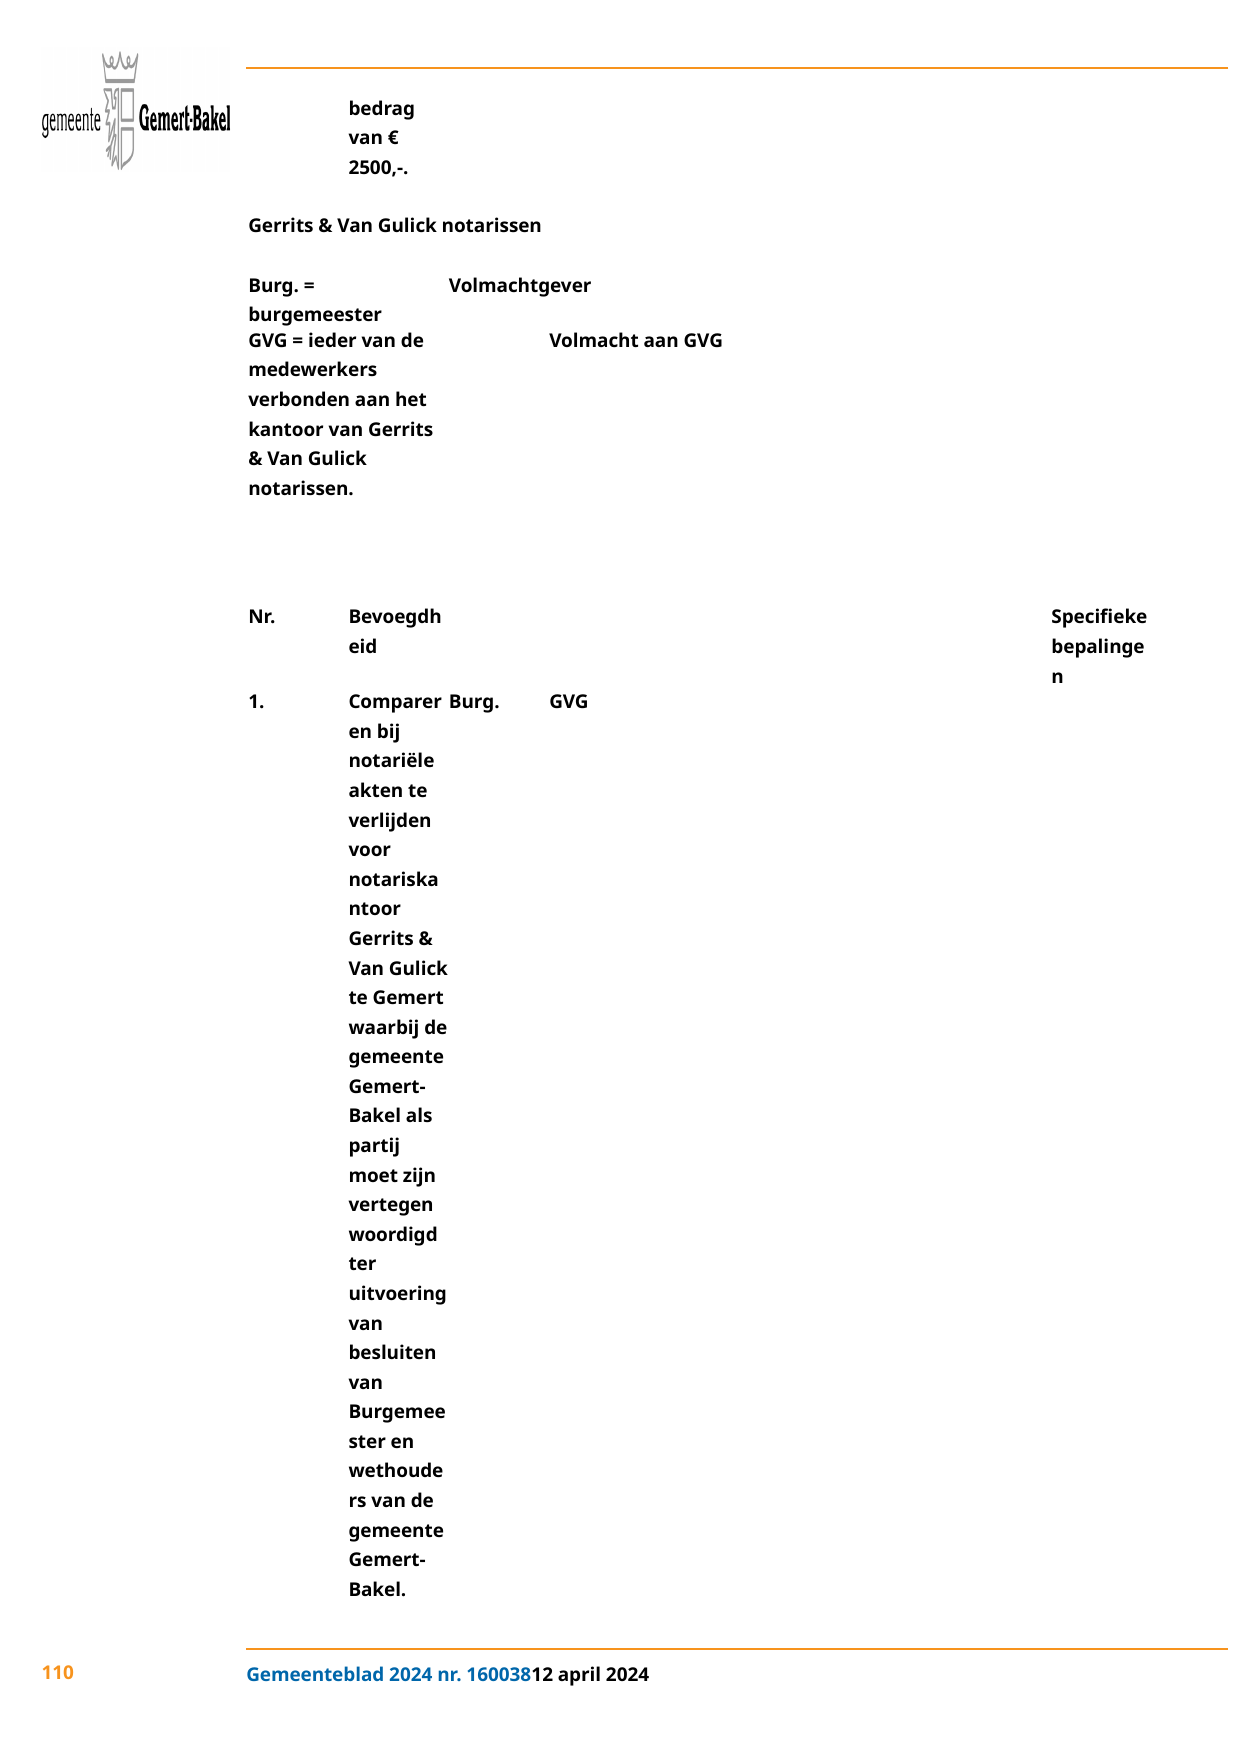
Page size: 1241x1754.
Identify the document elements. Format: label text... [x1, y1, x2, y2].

table_header Burg. = burgemeester [248, 272, 449, 327]
table_header Volmachtgever [449, 272, 1152, 327]
table_cell Specifieke bepalingen [1051, 604, 1152, 688]
table_cell Compareren bij notariële akten te verlijden voor notariskantoor Gerrits & Van Gulick te Gemert waarbij de gemeente Gemert-Bakel als partij moet zijn vertegenwoordigd ter uitvoering van besluiten van Burgemeester en wethouders van de gemeente Gemert-Bakel. [348, 689, 449, 1602]
table_cell [951, 604, 1051, 688]
table_cell [850, 95, 951, 180]
table_cell [750, 552, 850, 688]
table_cell [951, 95, 1051, 180]
table_cell [650, 501, 1152, 526]
table_cell [650, 526, 750, 688]
table_cell Nr. [248, 604, 348, 688]
table_cell GVG = ieder van de medewerkers verbonden aan het kantoor van Gerrits & Van Gulick notarissen. [248, 327, 449, 501]
table_cell [650, 95, 750, 180]
table_cell [1051, 95, 1152, 180]
table_cell 1. [248, 689, 348, 1602]
table_cell [850, 552, 1152, 578]
table_cell [248, 526, 449, 552]
table_cell Burg. [449, 689, 549, 1602]
table_cell [549, 501, 649, 688]
table_cell Volmacht aan GVG [549, 327, 1152, 501]
table_cell [549, 95, 649, 180]
table_cell [951, 578, 1152, 604]
text Gerrits & Van Gulick notarissen [248, 212, 1152, 238]
table_cell [248, 552, 449, 578]
table_cell [750, 526, 1152, 552]
table_cell [650, 689, 750, 1602]
table_cell [449, 95, 549, 180]
table_cell [750, 689, 850, 1602]
table_cell [449, 327, 549, 688]
table_cell bedrag van € 2500,-. [348, 95, 449, 180]
table_cell Bevoegdheid [348, 604, 449, 688]
table_cell [951, 689, 1051, 1602]
table_cell [850, 578, 951, 688]
table_cell [248, 95, 348, 180]
table_cell [248, 501, 449, 526]
table_cell [850, 689, 951, 1602]
table_cell [750, 95, 850, 180]
table_cell [248, 578, 449, 604]
table_cell [1051, 689, 1152, 1602]
picture [41, 47, 231, 172]
table_cell GVG [549, 689, 649, 1602]
